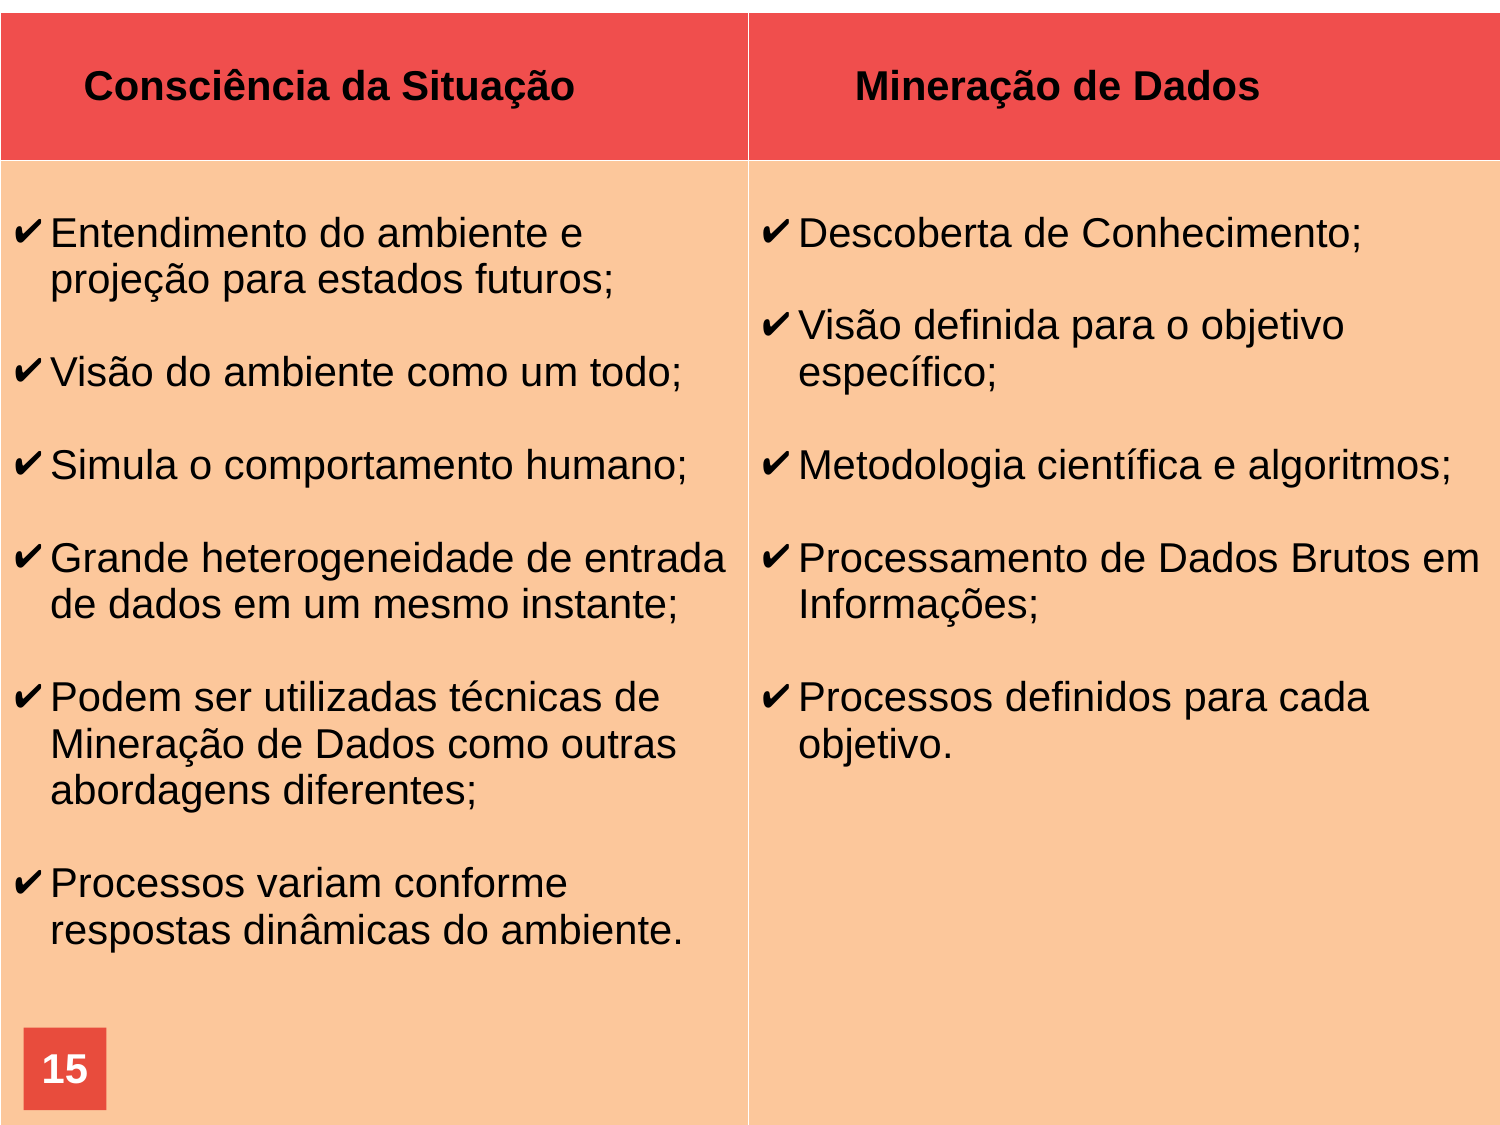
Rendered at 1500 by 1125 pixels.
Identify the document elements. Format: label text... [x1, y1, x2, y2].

table_cell Entendimento do ambiente e projeção para estados futuros; Visão do ambiente como um todo; Simula o comportamento humano; Grande heterogeneidade de entrada de dados em um mesmo instante; Podem ser utilizadas técnicas de Mineração de Dados como outras abordagens diferentes; Processos variam conforme respostas dinâmicas do ambiente. [1, 161, 748, 1125]
table_header Consciência da Situação [1, 13, 748, 160]
text_box 15 [23, 1027, 107, 1111]
table_header Mineração de Dados [749, 13, 1500, 160]
table_cell Descoberta de Conhecimento; Visão definida para o objetivo específico; Metodologia científica e algoritmos; Processamento de Dados Brutos em Informações; Processos definidos para cada objetivo. [749, 161, 1500, 1125]
